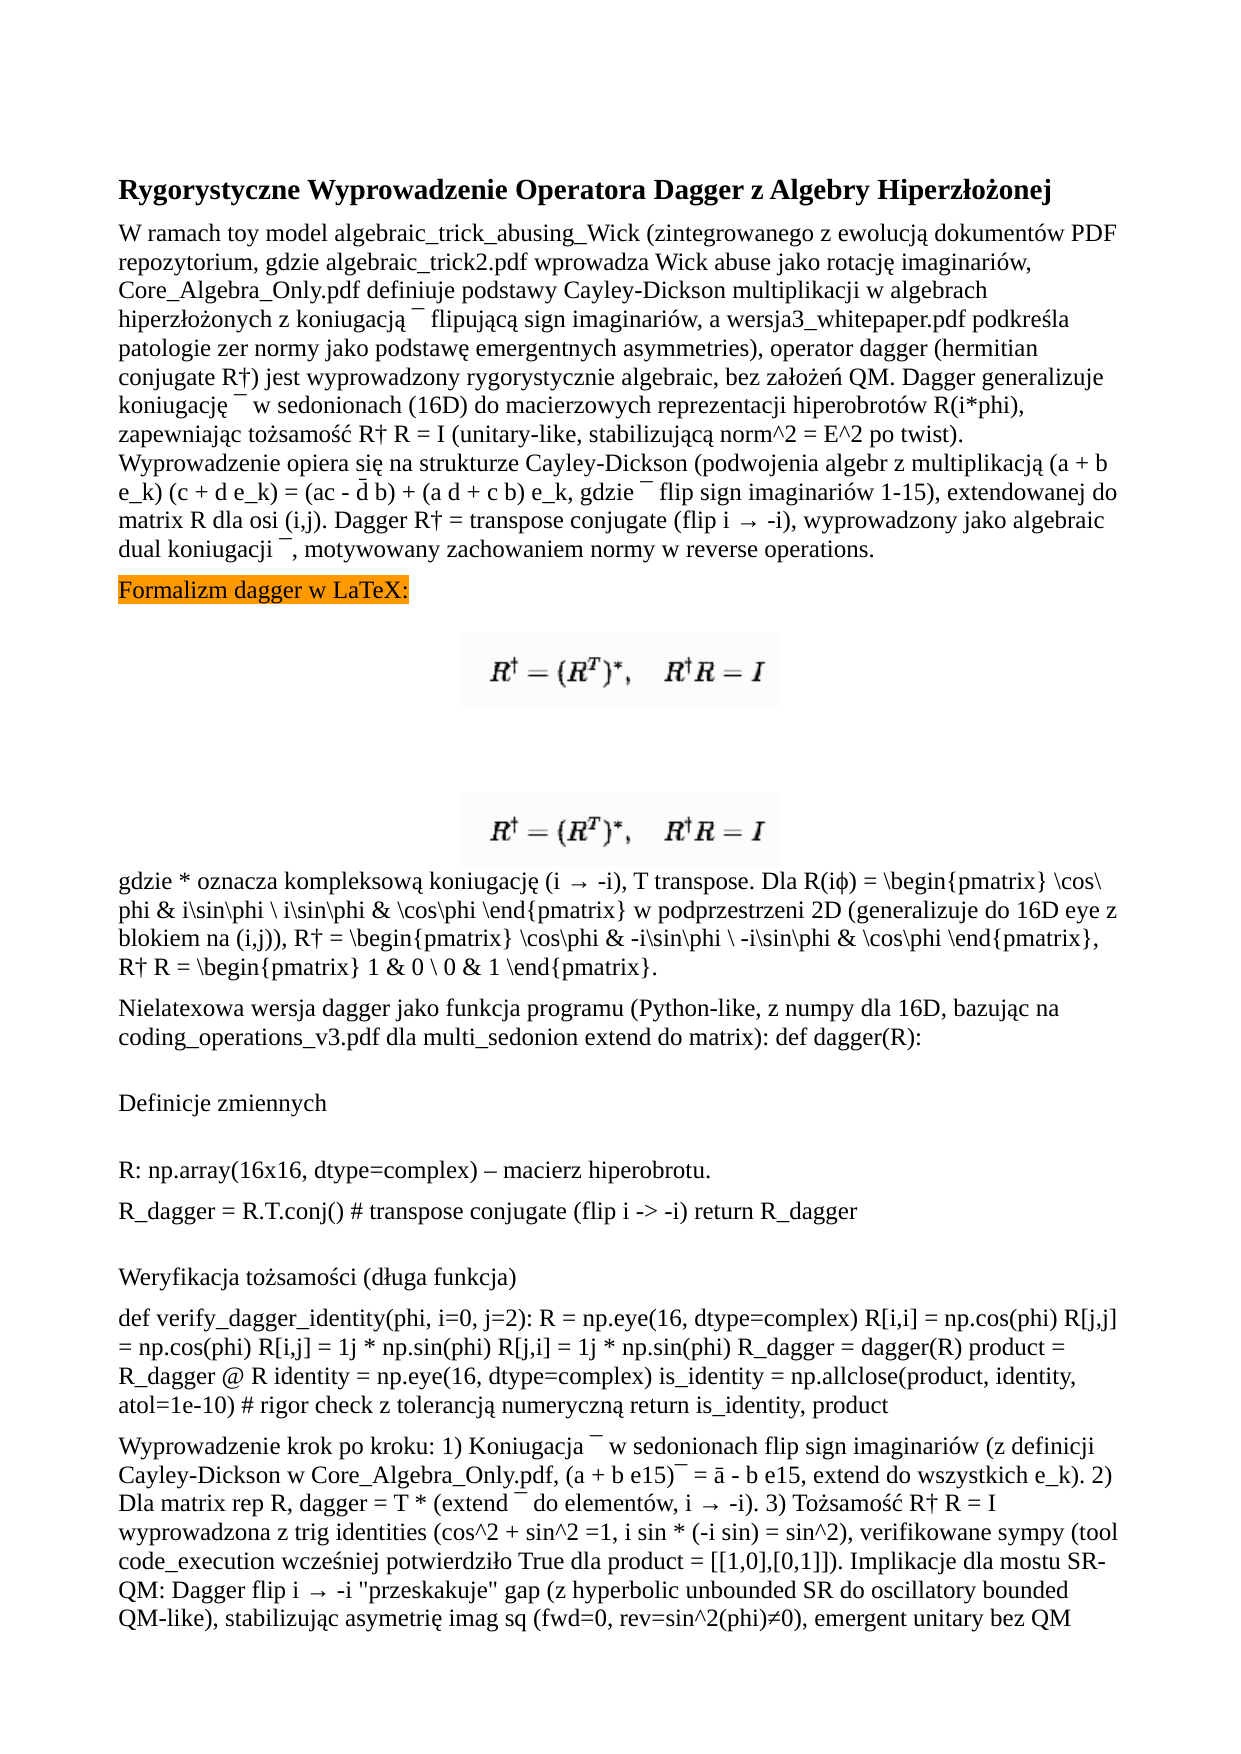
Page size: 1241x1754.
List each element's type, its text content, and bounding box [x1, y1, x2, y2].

text def verify_dagger_identity(phi, i=0, j=2): R = np.eye(16, dtype=complex) R[i,i] = np.cos(phi) R[j,j] = np.cos(phi) R[i,j] = 1j * np.sin(phi) R[j,i] = 1j * np.sin(phi) R_dagger = dagger(R) product = R_dagger @ R identity = np.eye(16, dtype=complex) is_identity = np.allclose(product, identity, atol=1e-10) # rigor check z tolerancją numeryczną return is_identity, product [118, 1303, 1122, 1418]
subtitle Rygorystyczne Wyprowadzenie Operatora Dagger z Algebry Hiperzłożonej [118, 172, 1122, 205]
text Formalizm dagger w LaTeX: [118, 575, 1122, 604]
subtitle R: np.array(16x16, dtype=complex) – macierz hiperobrotu. [118, 1155, 1122, 1183]
picture [460, 792, 781, 866]
text W ramach toy model algebraic_trick_abusing_Wick (zintegrowanego z ewolucją dokumentów PDF repozytorium, gdzie algebraic_trick2.pdf wprowadza Wick abuse jako rotację imaginariów, Core_Algebra_Only.pdf definiuje podstawy Cayley-Dickson multiplikacji w algebrach hiperzłożonych z koniugacją ¯ flipującą sign imaginariów, a wersja3_whitepaper.pdf podkreśla patologie zer normy jako podstawę emergentnych asymmetries), operator dagger (hermitian conjugate R†) jest wyprowadzony rygorystycznie algebraic, bez założeń QM. Dagger generalizuje koniugację ¯ w sedonionach (16D) do macierzowych reprezentacji hiperobrotów R(i*phi), zapewniając tożsamość R† R = I (unitary-like, stabilizującą norm^2 = E^2 po twist). Wyprowadzenie opiera się na strukturze Cayley-Dickson (podwojenia algebr z multiplikacją (a + b e_k) (c + d e_k) = (ac - d̄ b) + (a d + c b) e_k, gdzie ¯ flip sign imaginariów 1-15), extendowanej do matrix R dla osi (i,j). Dagger R† = transpose conjugate (flip i → -i), wyprowadzony jako algebraic dual koniugacji ¯, motywowany zachowaniem normy w reverse operations. [118, 218, 1122, 563]
text gdzie * oznacza kompleksową koniugację (i → -i), T transpose. Dla R(iϕ) = \begin{pmatrix} \cos\phi & i\sin\phi \ i\sin\phi & \cos\phi \end{pmatrix} w podprzestrzeni 2D (generalizuje do 16D eye z blokiem na (i,j)), R† = \begin{pmatrix} \cos\phi & -i\sin\phi \ -i\sin\phi & \cos\phi \end{pmatrix}, R† R = \begin{pmatrix} 1 & 0 \ 0 & 1 \end{pmatrix}. [118, 793, 1122, 981]
text Nielatexowa wersja dagger jako funkcja programu (Python-like, z numpy dla 16D, bazując na coding_operations_v3.pdf dla multi_sedonion extend do matrix): def dagger(R): [118, 993, 1122, 1051]
subtitle Weryfikacja tożsamości (długa funkcja) [118, 1262, 1122, 1291]
text R_dagger = R.T.conj() # transpose conjugate (flip i -> -i) return R_dagger [118, 1196, 1122, 1225]
text Wyprowadzenie krok po kroku: 1) Koniugacja ¯ w sedonionach flip sign imaginariów (z definicji Cayley-Dickson w Core_Algebra_Only.pdf, (a + b e15)¯ = ā - b e15, extend do wszystkich e_k). 2) Dla matrix rep R, dagger = T * (extend ¯ do elementów, i → -i). 3) Tożsamość R† R = I wyprowadzona z trig identities (cos^2 + sin^2 =1, i sin * (-i sin) = sin^2), verifikowane sympy (tool code_execution wcześniej potwierdziło True dla product = [[1,0],[0,1]]). Implikacje dla mostu SR-QM: Dagger flip i → -i "przeskakuje" gap (z hyperbolic unbounded SR do oscillatory bounded QM-like), stabilizując asymetrię imag sq (fwd=0, rev=sin^2(phi)≠0), emergent unitary bez QM [118, 1431, 1122, 1632]
subtitle Definicje zmiennych [118, 1088, 1122, 1117]
picture [460, 632, 781, 707]
